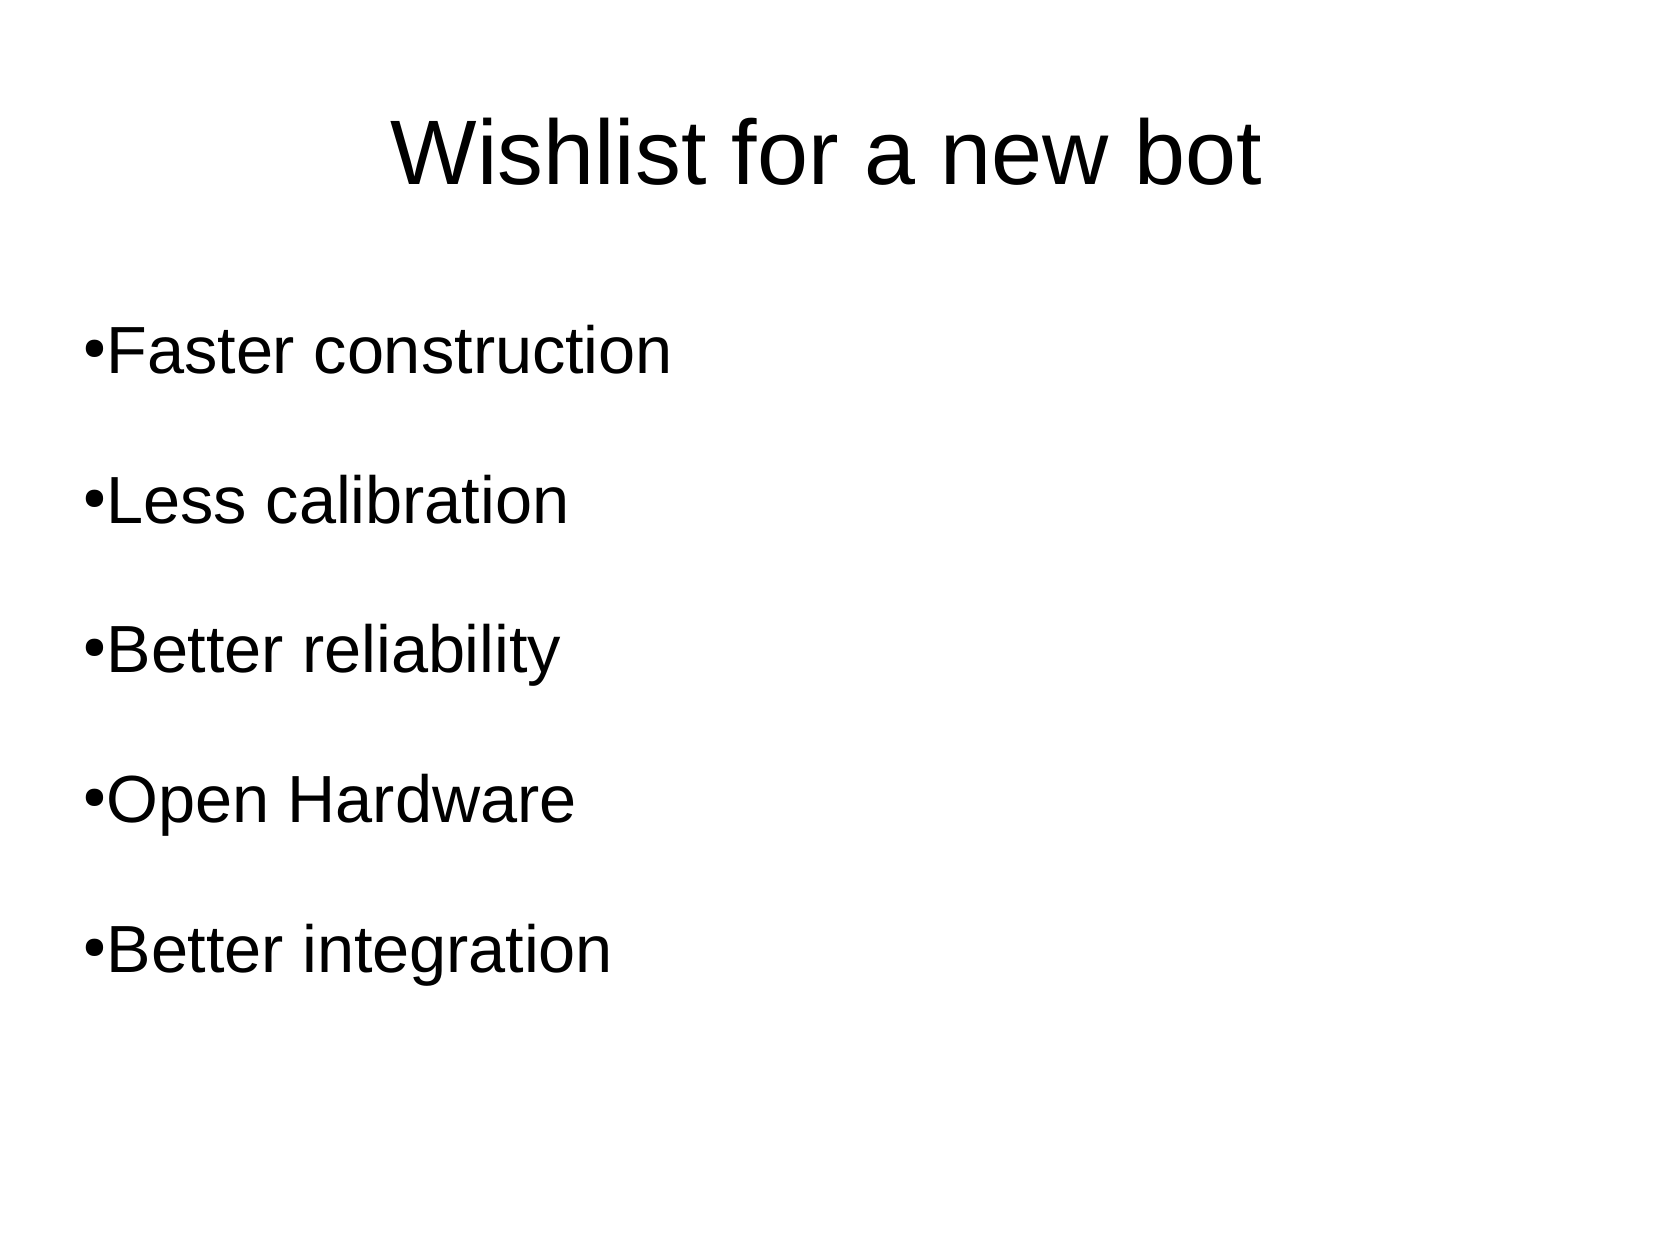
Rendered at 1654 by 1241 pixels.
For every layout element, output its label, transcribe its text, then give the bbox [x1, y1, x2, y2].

title Wishlist for a new bot [82, 49, 1571, 257]
subtitle Faster construction Less calibration Better reliability Open Hardware Better integration [82, 290, 1571, 1010]
